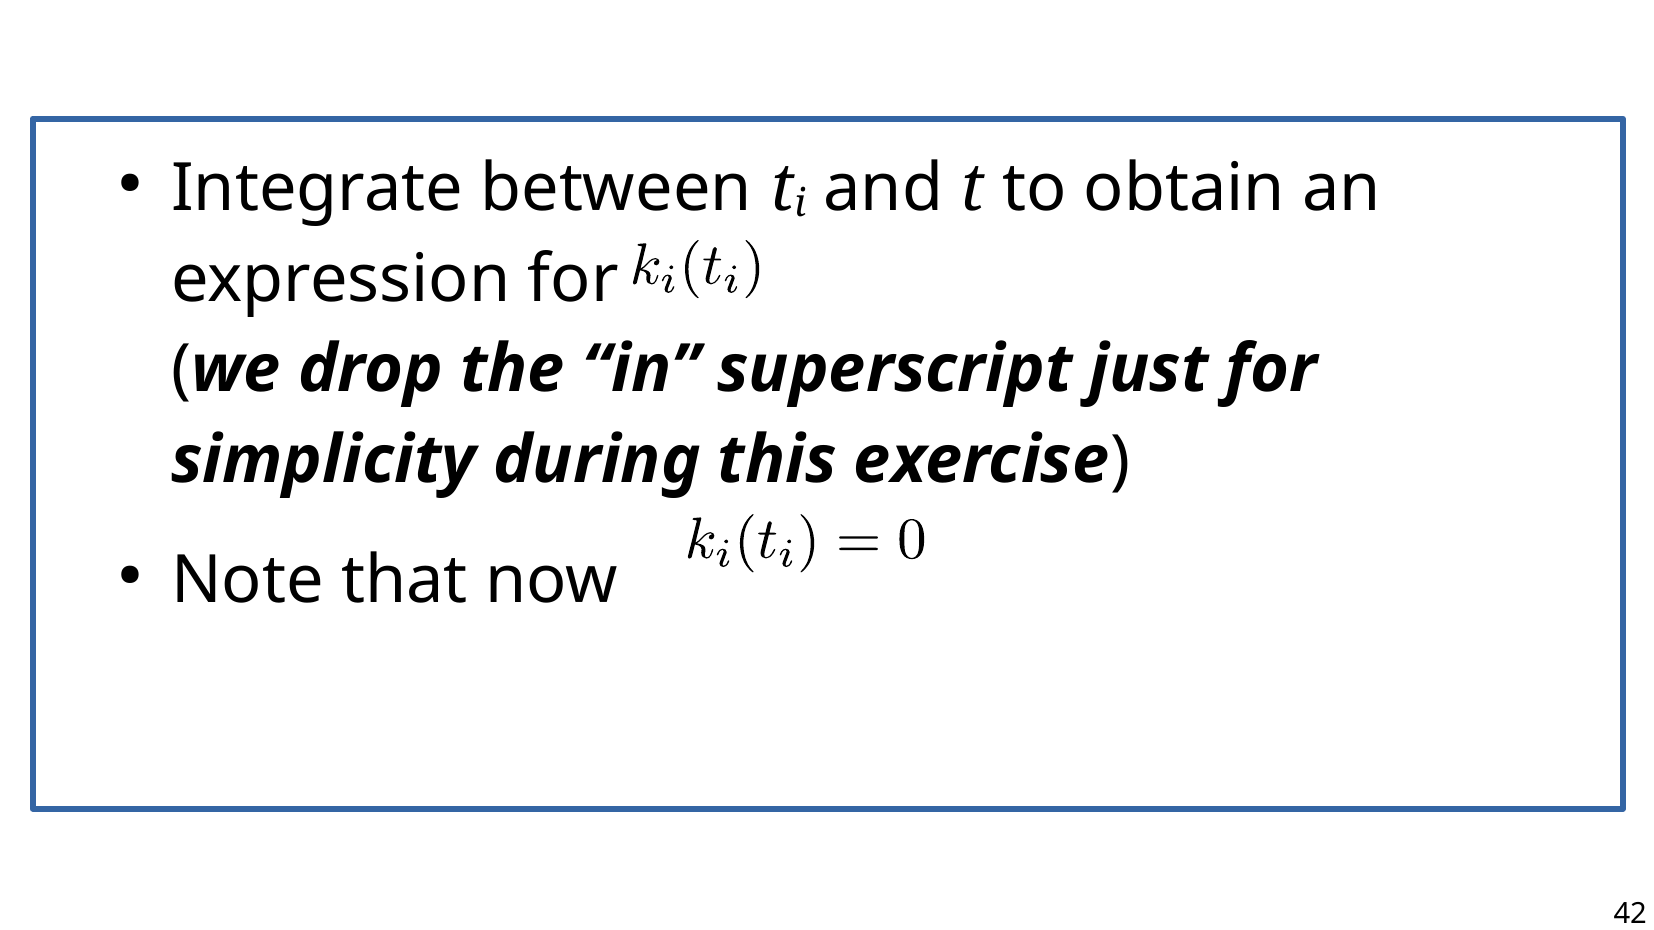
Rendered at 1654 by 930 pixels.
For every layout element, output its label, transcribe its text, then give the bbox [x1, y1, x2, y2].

list Integrate between ti and t to obtain an expression for (we drop the “in” superscript just for simplicity during this exercise) Note that now [100, 138, 1588, 794]
text_box [629, 240, 766, 299]
text_box [684, 514, 927, 573]
